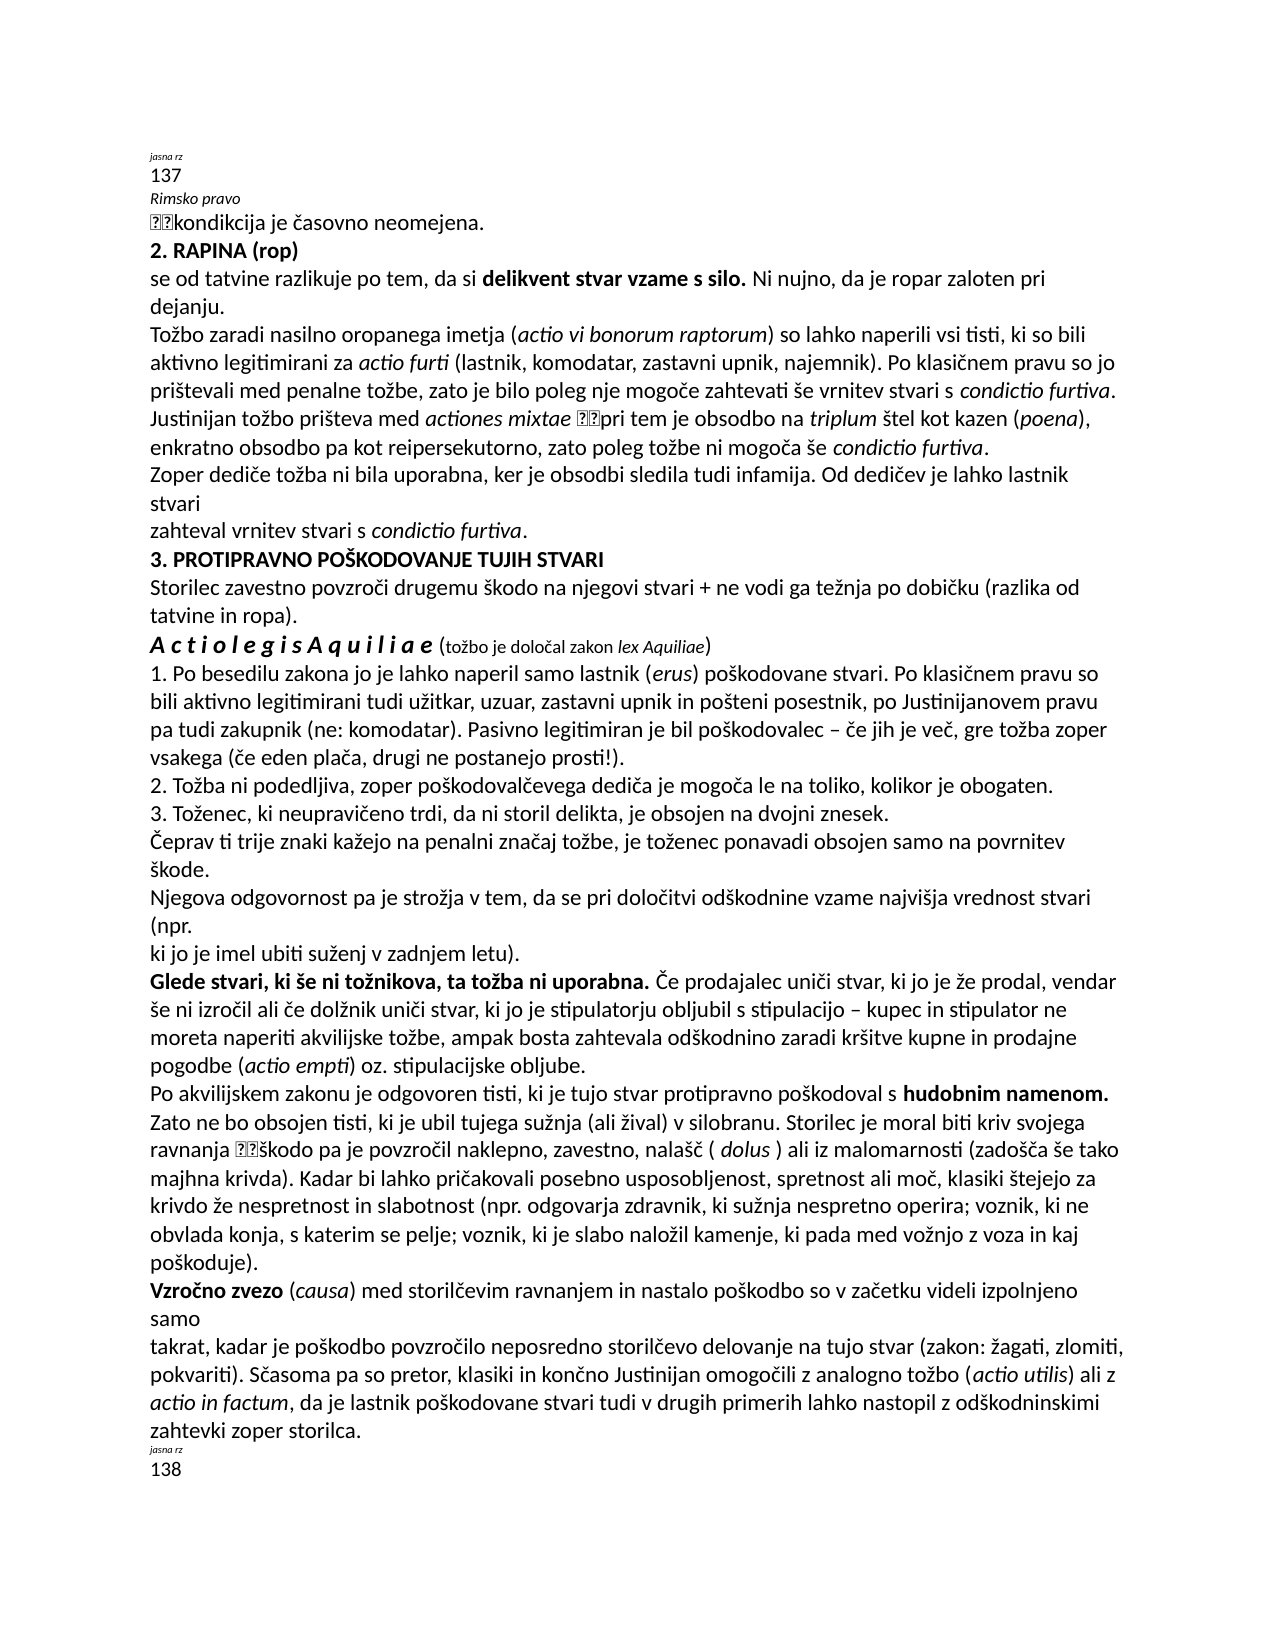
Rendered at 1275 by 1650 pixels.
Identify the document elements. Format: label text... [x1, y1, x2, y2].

text pogodbe (actio empti) oz. stipulacijske obljube. [150, 1052, 1125, 1079]
text jasna rz [150, 150, 1125, 163]
text krivdo že nespretnost in slabotnost (npr. odgovarja zdravnik, ki sužnja nespretno operira; voznik, ki ne [150, 1192, 1125, 1220]
text Rimsko pravo [150, 188, 1125, 208]
text Tožbo zaradi nasilno oropanega imetja (actio vi bonorum raptorum) so lahko naperili vsi tisti, ki so bili [150, 321, 1125, 348]
text prištevali med penalne tožbe, zato je bilo poleg nje mogoče zahtevati še vrnitev stvari s condictio furtiva. [150, 377, 1125, 404]
text vsakega (če eden plača, drugi ne postanejo prosti!). [150, 743, 1125, 771]
text Vzročno zvezo (causa) med storilčevim ravnanjem in nastalo poškodbo so v začetku videli izpolnjeno samo [150, 1276, 1125, 1332]
text zahtevki zoper storilca. [150, 1416, 1125, 1444]
text pa tudi zakupnik (ne: komodatar). Pasivno legitimiran je bil poškodovalec – če jih je več, gre tožba zoper [150, 715, 1125, 743]
text poškoduje). [150, 1248, 1125, 1276]
text Zoper dediče tožba ni bila uporabna, ker je obsodbi sledila tudi infamija. Od dedičev je lahko lastnik stvari [150, 461, 1125, 517]
text tatvine in ropa). [150, 601, 1125, 629]
text moreta naperiti akvilijske tožbe, ampak bosta zahtevala odškodnino zaradi kršitve kupne in prodajne [150, 1023, 1125, 1052]
text ki jo je imel ubiti suženj v zadnjem letu). [150, 939, 1125, 967]
text pokvariti). Sčasoma pa so pretor, klasiki in končno Justinijan omogočili z analogno tožbo (actio utilis) ali z [150, 1360, 1125, 1388]
text actio in factum, da je lastnik poškodovane stvari tudi v drugih primerih lahko nastopil z odškodninskimi [150, 1388, 1125, 1416]
text se od tatvine razlikuje po tem, da si delikvent stvar vzame s silo. Ni nujno, da je ropar zaloten pri dejanju. [150, 264, 1125, 321]
text Justinijan tožbo prišteva med actiones mixtae pri tem je obsodbo na triplum štel kot kazen (poena), [150, 404, 1125, 433]
text takrat, kadar je poškodbo povzročilo neposredno storilčevo delovanje na tujo stvar (zakon: žagati, zlomiti, [150, 1332, 1125, 1360]
text bili aktivno legitimirani tudi užitkar, uzuar, zastavni upnik in pošteni posestnik, po Justinijanovem pravu [150, 687, 1125, 715]
text Zato ne bo obsojen tisti, ki je ubil tujega sužnja (ali žival) v silobranu. Storilec je moral biti kriv svojega [150, 1108, 1125, 1136]
text Čeprav ti trije znaki kažejo na penalni značaj tožbe, je toženec ponavadi obsojen samo na povrnitev škode. [150, 827, 1125, 883]
text 3. PROTIPRAVNO POŠKODOVANJE TUJIH STVARI [150, 545, 1125, 573]
text kondikcija je časovno neomejena. [150, 208, 1125, 236]
text 2. RAPINA (rop) [150, 236, 1125, 264]
text obvlada konja, s katerim se pelje; voznik, ki je slabo naložil kamenje, ki pada med vožnjo z voza in kaj [150, 1220, 1125, 1248]
text še ni izročil ali če dolžnik uniči stvar, ki jo je stipulatorju obljubil s stipulacijo – kupec in stipulator ne [150, 996, 1125, 1023]
text Glede stvari, ki še ni tožnikova, ta tožba ni uporabna. Če prodajalec uniči stvar, ki jo je že prodal, vendar [150, 967, 1125, 996]
text A c t i o l e g i s A q u i l i a e (tožbo je določal zakon lex Aquiliae) [150, 629, 1125, 659]
text Njegova odgovornost pa je strožja v tem, da se pri določitvi odškodnine vzame najvišja vrednost stvari (npr. [150, 883, 1125, 939]
text 137 [150, 163, 1125, 188]
text 2. Tožba ni podedljiva, zoper poškodovalčevega dediča je mogoča le na toliko, kolikor je obogaten. [150, 771, 1125, 799]
text jasna rz [150, 1444, 1125, 1457]
text Po akvilijskem zakonu je odgovoren tisti, ki je tujo stvar protipravno poškodoval s hudobnim namenom. [150, 1079, 1125, 1108]
text majhna krivda). Kadar bi lahko pričakovali posebno usposobljenost, spretnost ali moč, klasiki štejejo za [150, 1164, 1125, 1192]
text enkratno obsodbo pa kot reipersekutorno, zato poleg tožbe ni mogoča še condictio furtiva. [150, 433, 1125, 461]
text aktivno legitimirani za actio furti (lastnik, komodatar, zastavni upnik, najemnik). Po klasičnem pravu so jo [150, 348, 1125, 377]
text ravnanja škodo pa je povzročil naklepno, zavestno, nalašč ( dolus ) ali iz malomarnosti (zadošča še tako [150, 1136, 1125, 1164]
text Storilec zavestno povzroči drugemu škodo na njegovi stvari + ne vodi ga težnja po dobičku (razlika od [150, 573, 1125, 601]
text 1. Po besedilu zakona jo je lahko naperil samo lastnik (erus) poškodovane stvari. Po klasičnem pravu so [150, 659, 1125, 687]
text 138 [150, 1457, 1125, 1482]
text 3. Toženec, ki neupravičeno trdi, da ni storil delikta, je obsojen na dvojni znesek. [150, 799, 1125, 827]
text zahteval vrnitev stvari s condictio furtiva. [150, 517, 1125, 545]
